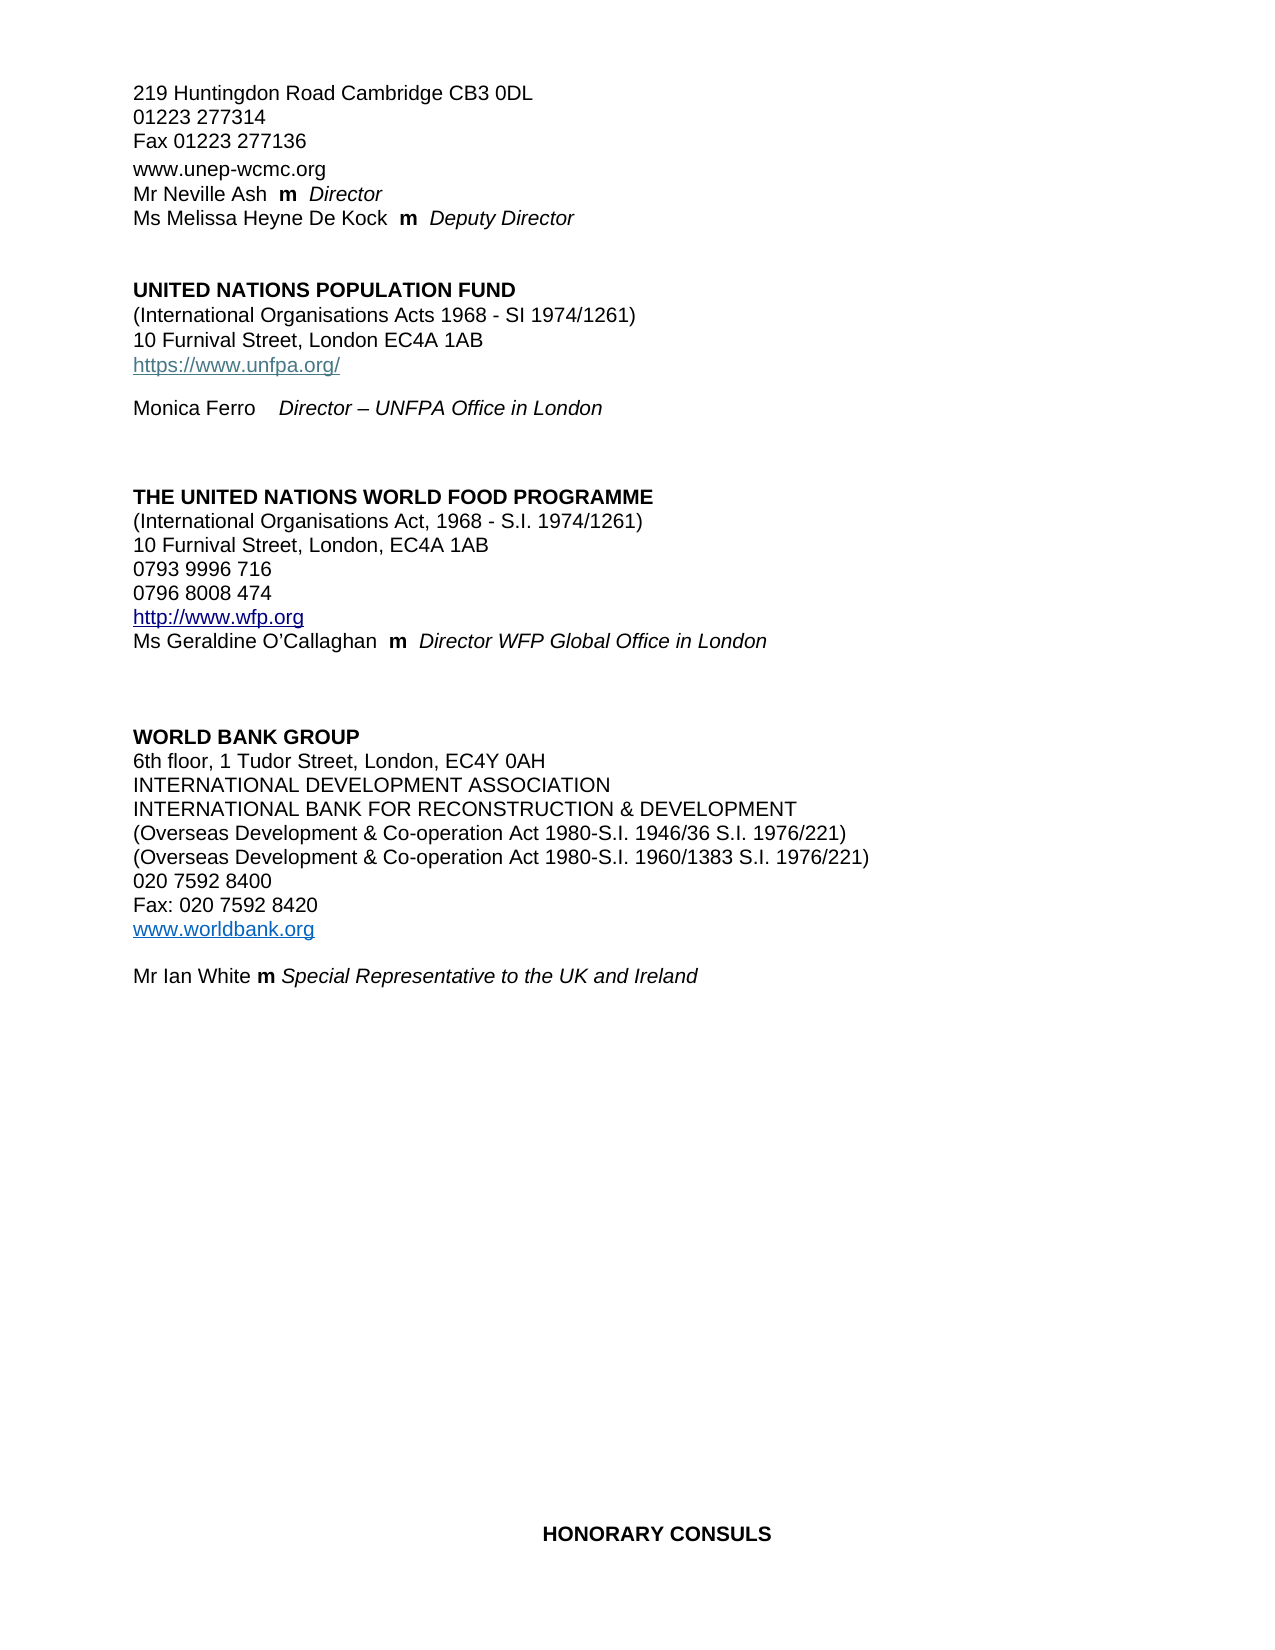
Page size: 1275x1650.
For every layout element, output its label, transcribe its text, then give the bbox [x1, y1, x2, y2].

text Ms Melissa Heyne De Kock m Deputy Director [133, 206, 1181, 229]
text www.unep-wcmc.org [133, 153, 1181, 182]
text INTERNATIONAL DEVELOPMENT ASSOCIATION [133, 773, 1181, 797]
text (International Organisations Act, 1968 - S.I. 1974/1261) [133, 509, 1181, 533]
text 10 Furnival Street, London, EC4A 1AB [133, 533, 1181, 557]
text 0793 9996 716 0796 8008 474 [133, 557, 1181, 605]
text 01223 277314 [133, 105, 1181, 129]
text Mr Neville Ash m Director [133, 182, 1181, 206]
text Ms Geraldine O’Callaghan m Director WFP Global Office in London [133, 629, 1181, 653]
text Monica Ferro Director – UNFPA Office in London [133, 395, 1181, 419]
text 6th floor, 1 Tudor Street, London, EC4Y 0AH [133, 749, 1181, 773]
text (Overseas Development & Co-operation Act 1980-S.I. 1946/36 S.I. 1976/221) [133, 821, 1181, 844]
text www.worldbank.org [133, 916, 1181, 940]
text WORLD BANK GROUP [133, 725, 1181, 749]
text UNITED NATIONS POPULATION FUND (International Organisations Acts 1968 - SI 1974/1261) 10 Furnival Street, London EC4A 1AB https://www.unfpa.org/ [133, 277, 1181, 377]
text Fax: 020 7592 8420 [133, 892, 1181, 916]
text HONORARY CONSULS [133, 1522, 1181, 1546]
text 219 Huntingdon Road Cambridge CB3 0DL [133, 81, 1181, 105]
text http://www.wfp.org [133, 605, 1181, 629]
text INTERNATIONAL BANK FOR RECONSTRUCTION & DEVELOPMENT [133, 797, 1181, 821]
text Fax 01223 277136 [133, 129, 1181, 153]
text 020 7592 8400 [133, 868, 1181, 892]
text THE UNITED NATIONS WORLD FOOD PROGRAMME [133, 485, 1181, 509]
text Mr Ian White m Special Representative to the UK and Ireland [133, 964, 1181, 988]
text (Overseas Development & Co-operation Act 1980-S.I. 1960/1383 S.I. 1976/221) [133, 844, 1181, 868]
